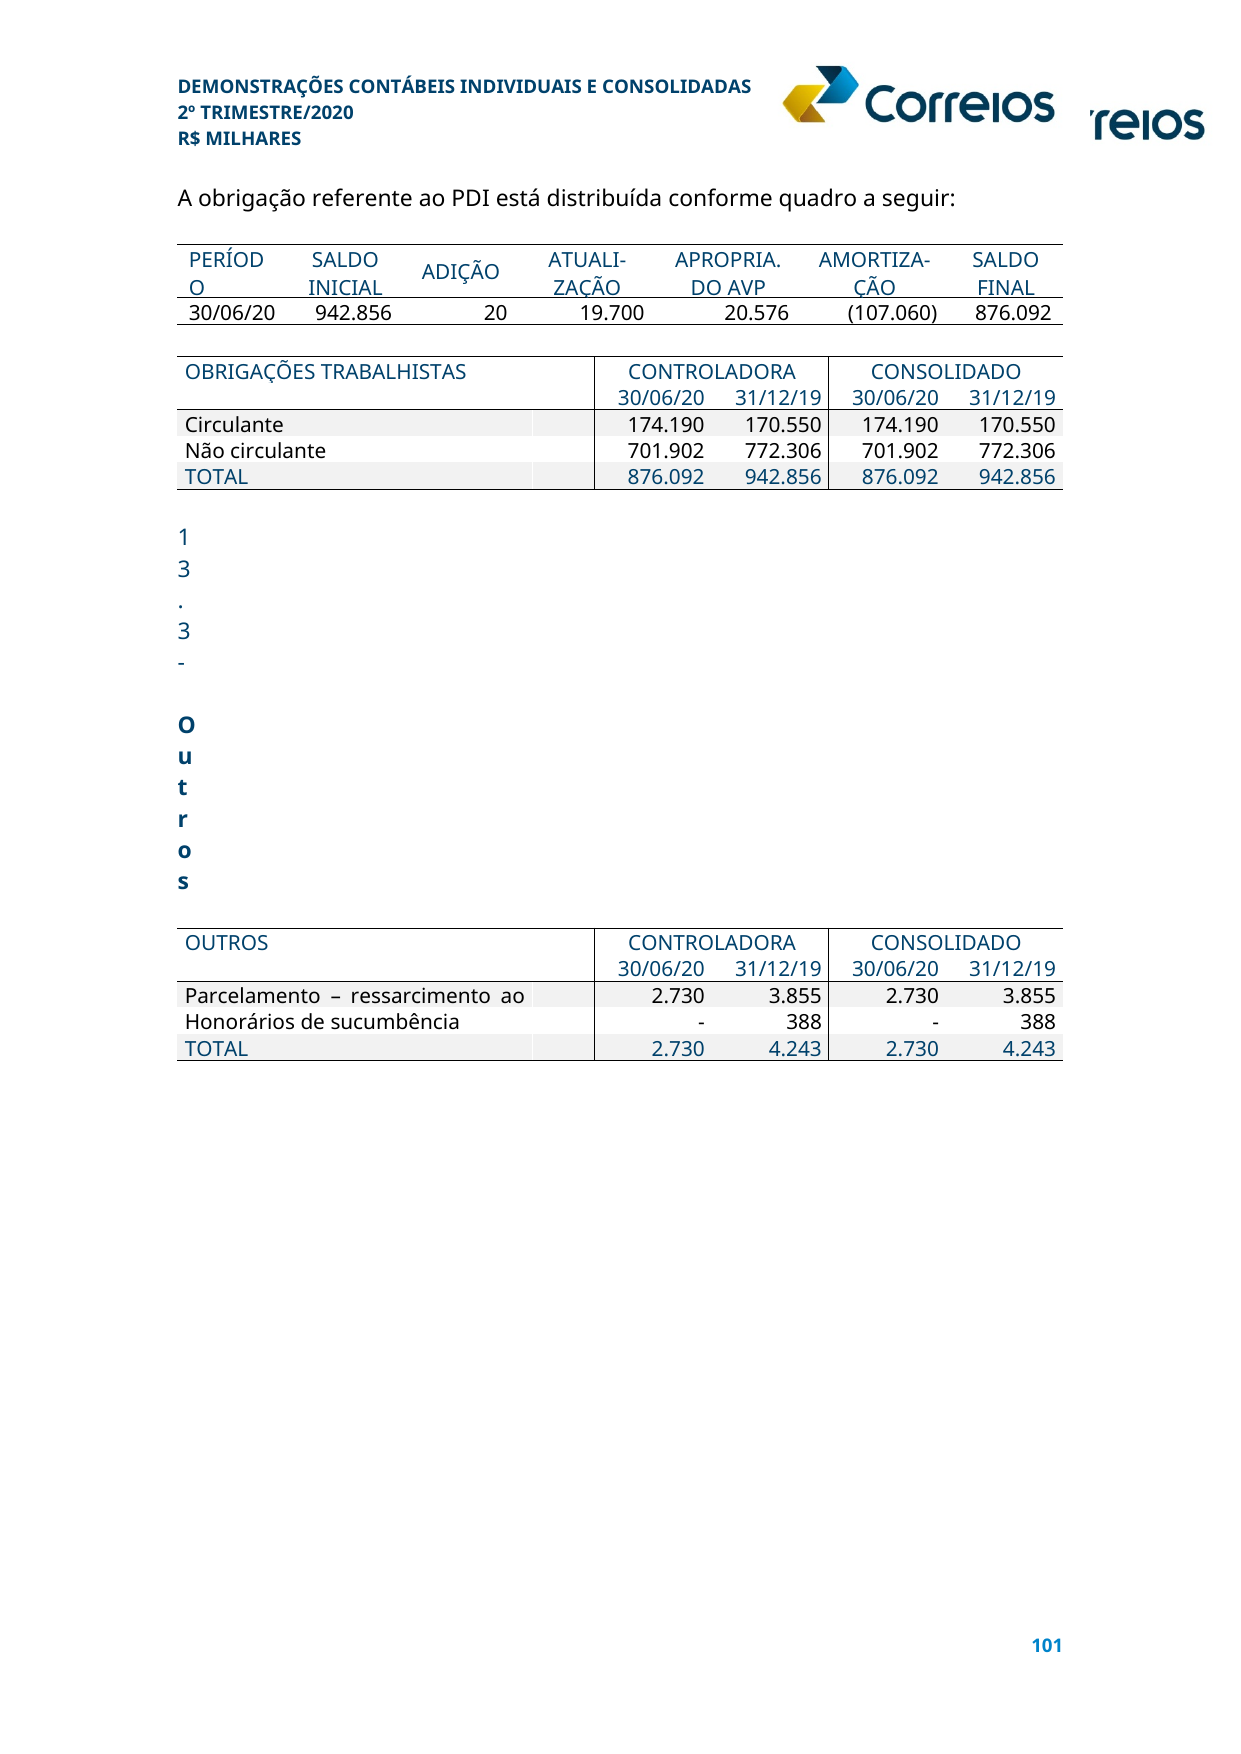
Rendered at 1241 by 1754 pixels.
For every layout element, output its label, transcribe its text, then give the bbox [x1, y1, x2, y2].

table_cell 4.243 [712, 1034, 828, 1060]
table_header APROPRIA. DO AVP [656, 245, 800, 297]
table_cell 3.855 [712, 982, 828, 1007]
table_header OUTROS [177, 929, 532, 954]
table_cell 876.092 [948, 298, 1063, 324]
table_cell TOTAL [177, 462, 532, 489]
table_cell Não circulante [177, 436, 532, 462]
table_cell 701.902 [829, 436, 946, 462]
table_cell 31/12/19 [946, 954, 1063, 981]
table_cell 388 [946, 1007, 1063, 1034]
table_cell TOTAL [177, 1034, 532, 1060]
table_cell [533, 436, 594, 462]
table_header CONSOLIDADO [829, 357, 1063, 383]
table_header PERÍODO [177, 245, 287, 297]
table_cell - [595, 1007, 712, 1034]
table_cell 701.902 [595, 436, 712, 462]
table_cell 2.730 [595, 1034, 712, 1060]
table_cell 170.550 [946, 410, 1063, 436]
table_cell Honorários de sucumbência [177, 1007, 532, 1034]
table_cell - [829, 1007, 946, 1034]
table_cell 20 [403, 298, 518, 324]
table_cell 388 [712, 1007, 828, 1034]
table_cell 30/06/20 [595, 383, 712, 409]
table_cell 31/12/19 [712, 383, 828, 409]
table_cell 174.190 [595, 410, 712, 436]
table_cell (107.060) [800, 298, 948, 324]
table_header ADIÇÃO [403, 245, 518, 297]
table_cell 174.190 [829, 410, 946, 436]
table_header CONSOLIDADO [829, 929, 1063, 954]
table_cell 2.730 [595, 982, 712, 1007]
table_cell 4.243 [946, 1034, 1063, 1060]
table_cell [177, 954, 532, 981]
table_cell 876.092 [595, 462, 712, 489]
table_cell 30/06/20 [829, 383, 946, 409]
table_cell 2.730 [829, 982, 946, 1007]
table_header CONTROLADORA [595, 357, 828, 383]
table_cell 30/06/20 [829, 954, 946, 981]
table_header [533, 929, 594, 954]
table_cell 30/06/20 [177, 298, 287, 324]
table_header ATUALI-ZAÇÃO [519, 245, 656, 297]
table_cell 31/12/19 [712, 954, 828, 981]
table_cell [533, 954, 594, 981]
table_cell 772.306 [712, 436, 828, 462]
table_cell 20.576 [656, 298, 800, 324]
table_cell [533, 982, 594, 1007]
text A obrigação referente ao PDI está distribuída conforme quadro a seguir: [177, 182, 1063, 213]
table_header SALDO FINAL [948, 245, 1063, 297]
table_cell 876.092 [829, 462, 946, 489]
table_header AMORTIZA-ÇÃO [800, 245, 948, 297]
table_cell 772.306 [946, 436, 1063, 462]
table_cell 2.730 [829, 1034, 946, 1060]
table_cell Parcelamento – ressarcimento ao SUS [177, 982, 532, 1007]
table_cell 942.856 [287, 298, 403, 324]
table_cell 30/06/20 [595, 954, 712, 981]
table_cell [177, 383, 532, 409]
table_cell 942.856 [946, 462, 1063, 489]
table_cell [533, 1007, 594, 1034]
table_cell 170.550 [712, 410, 828, 436]
table_cell Circulante [177, 410, 532, 436]
table_cell [533, 410, 594, 436]
table_header OBRIGAÇÕES TRABALHISTAS [177, 357, 532, 383]
table_cell [533, 462, 594, 489]
table_cell 3.855 [946, 982, 1063, 1007]
table_cell 31/12/19 [946, 383, 1063, 409]
table_cell 942.856 [712, 462, 828, 489]
table_cell [533, 383, 594, 409]
table_cell 19.700 [519, 298, 656, 324]
table_header CONTROLADORA [595, 929, 828, 954]
table_header [533, 357, 594, 383]
table_cell [533, 1034, 594, 1060]
table_header SALDO INICIAL [287, 245, 403, 297]
